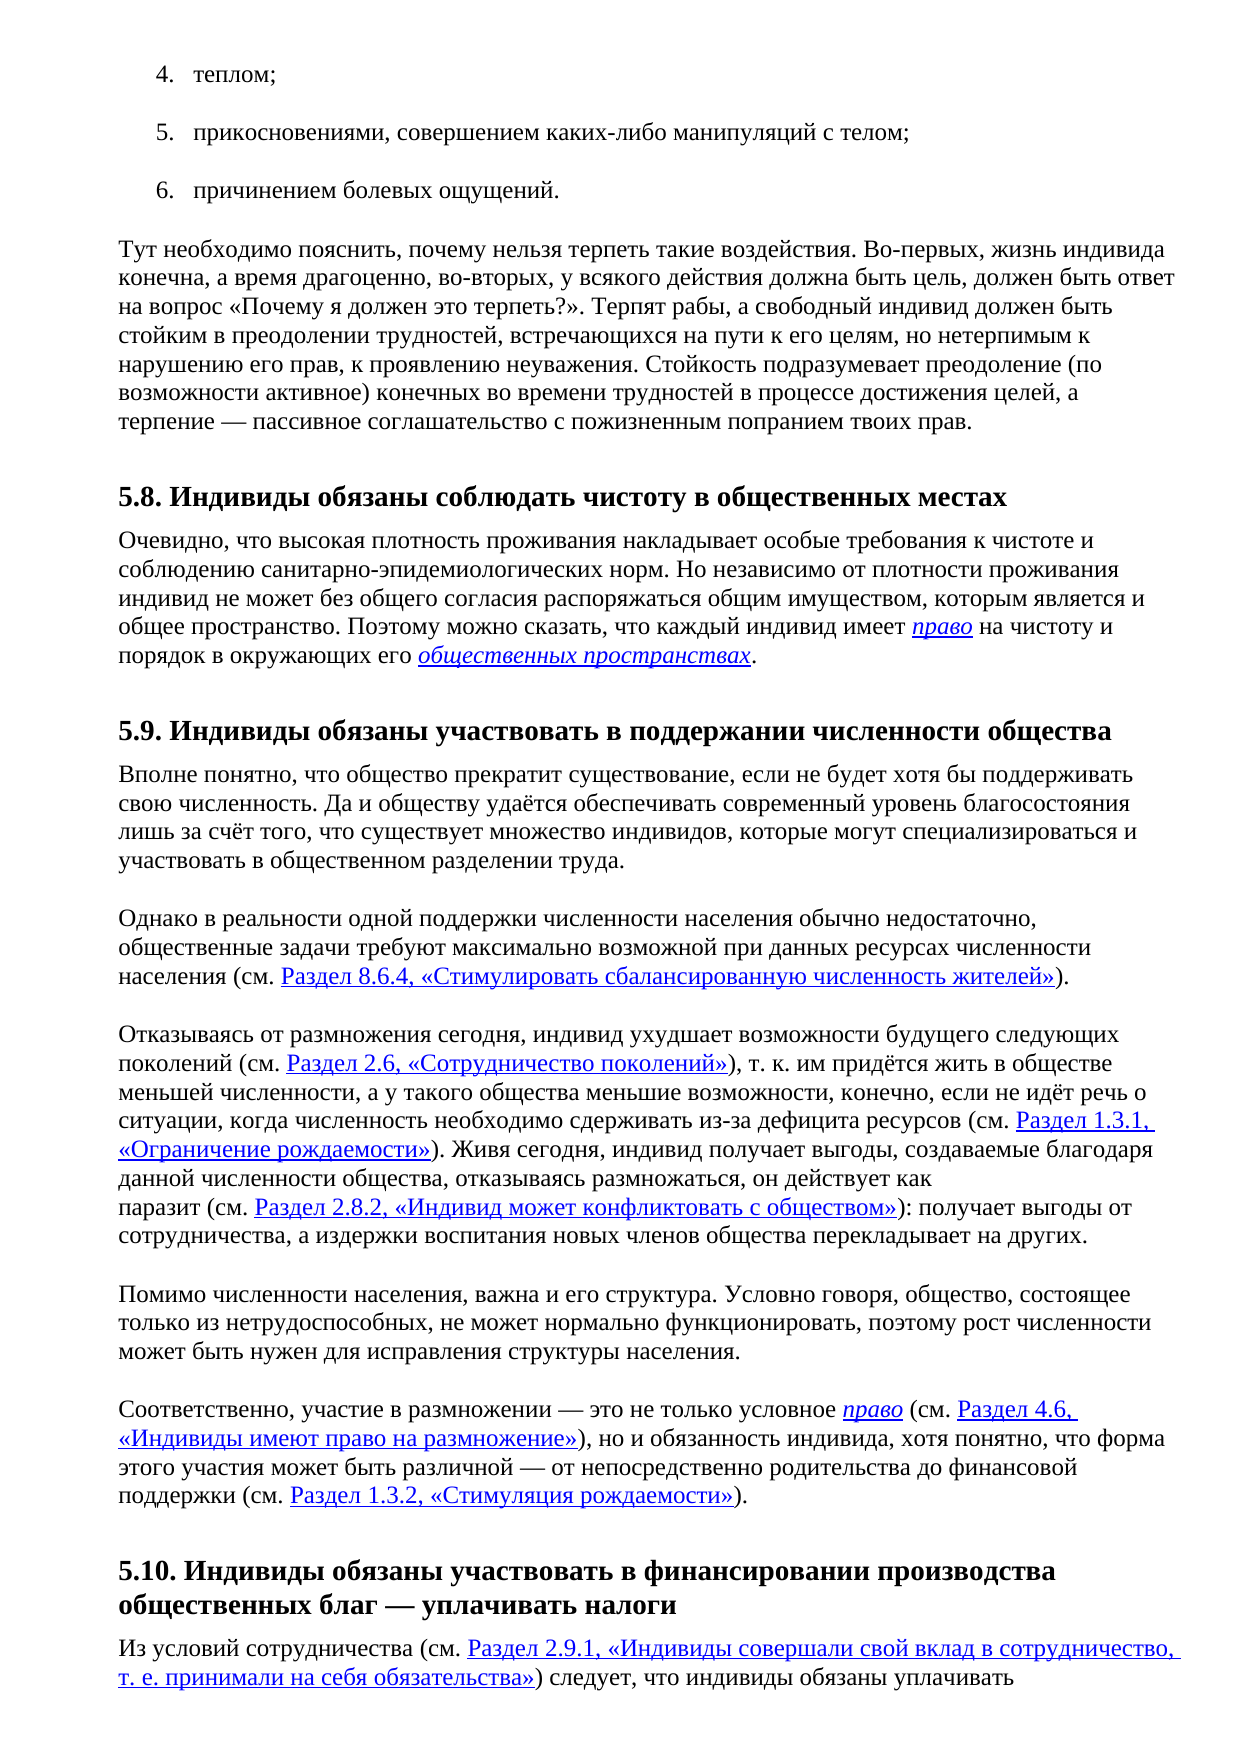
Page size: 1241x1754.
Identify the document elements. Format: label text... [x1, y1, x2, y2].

text Тут необходимо пояснить, почему нельзя терпеть такие воздействия. Во-первых, жизнь индивида конечна, а время драгоценно, во-вторых, у всякого действия должна быть цель, должен быть ответ на вопрос «Почему я должен это терпеть?». Терпят рабы, а свободный индивид должен быть стойким в преодолении трудностей, встречающихся на пути к его целям, но нетерпимым к нарушению его прав, к проявлению неуважения. Стойкость подразумевает преодоление (по возможности активное) конечных во времени трудностей в процессе достижения целей, а терпение — пассивное соглашательство с пожизненным попранием твоих прав. [118, 234, 1181, 435]
list теплом; [156, 59, 1181, 88]
subtitle 5.10. Индивиды обязаны участвовать в финансировании производства общественных благ — уплачивать налоги [118, 1553, 1181, 1621]
list причинением болевых ощущений. [156, 176, 1181, 204]
text Из условий сотрудничества (см. Раздел 2.9.1, «Индивиды совершали свой вклад в сотрудничество, т. е. принимали на себя обязательства») следует, что индивиды обязаны уплачивать [118, 1633, 1181, 1691]
subtitle 5.9. Индивиды обязаны участвовать в поддержании численности общества [118, 713, 1181, 746]
text Однако в реальности одной поддержки численности населения обычно недостаточно, общественные задачи требуют максимально возможной при данных ресурсах численности населения (см. Раздел 8.6.4, «Стимулировать сбалансированную численность жителей»). [118, 903, 1181, 990]
text Очевидно, что высокая плотность проживания накладывает особые требования к чистоте и соблюдению санитарно-эпидемиологических норм. Но независимо от плотности проживания индивид не может без общего согласия распоряжаться общим имуществом, которым является и общее пространство. Поэтому можно сказать, что каждый индивид имеет право на чистоту и порядок в окружающих его общественных пространствах. [118, 525, 1181, 669]
text Отказываясь от размножения сегодня, индивид ухудшает возможности будущего следующих поколений (см. Раздел 2.6, «Сотрудничество поколений»), т. к. им придётся жить в обществе меньшей численности, а у такого общества меньшие возможности, конечно, если не идёт речь о ситуации, когда численность необходимо сдерживать из-за дефицита ресурсов (см. Раздел 1.3.1, «Ограничение рождаемости»). Живя сегодня, индивид получает выгоды, создаваемые благодаря данной численности общества, отказываясь размножаться, он действует как паразит (см. Раздел 2.8.2, «Индивид может конфликтовать с обществом»): получает выгоды от сотрудничества, а издержки воспитания новых членов общества перекладывает на других. [118, 1019, 1181, 1249]
text Соответственно, участие в размножении — это не только условное право (см. Раздел 4.6, «Индивиды имеют право на размножение»), но и обязанность индивида, хотя понятно, что форма этого участия может быть различной — от непосредственно родительства до финансовой поддержки (см. Раздел 1.3.2, «Стимуляция рождаемости»). [118, 1394, 1181, 1509]
text Помимо численности населения, важна и его структура. Условно говоря, общество, состоящее только из нетрудоспособных, не может нормально функционировать, поэтому рост численности может быть нужен для исправления структуры населения. [118, 1279, 1181, 1365]
text Вполне понятно, что общество прекратит существование, если не будет хотя бы поддерживать свою численность. Да и обществу удаётся обеспечивать современный уровень благосостояния лишь за счёт того, что существует множество индивидов, которые могут специализироваться и участвовать в общественном разделении труда. [118, 759, 1181, 874]
list прикосновениями, совершением каких-либо манипуляций с телом; [156, 117, 1181, 146]
subtitle 5.8. Индивиды обязаны соблюдать чистоту в общественных местах [118, 479, 1181, 513]
